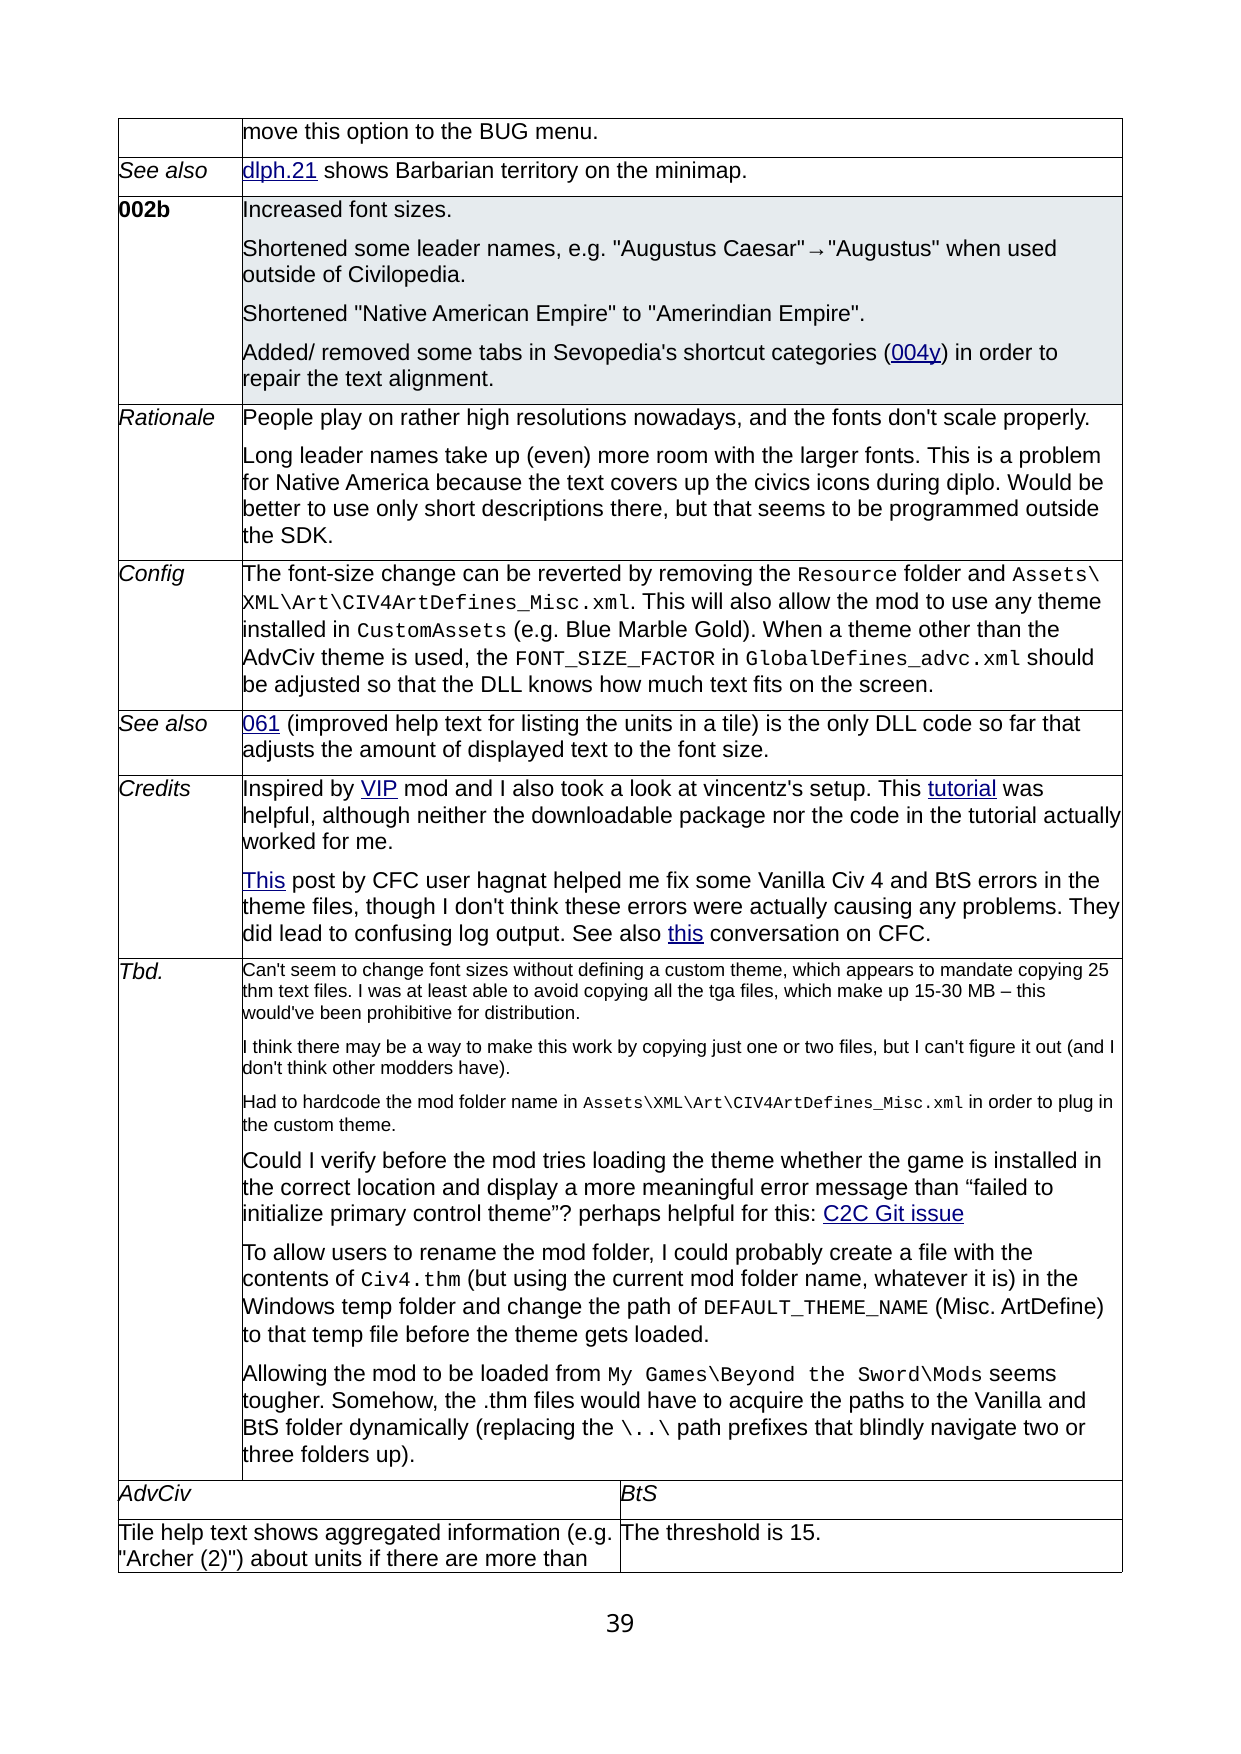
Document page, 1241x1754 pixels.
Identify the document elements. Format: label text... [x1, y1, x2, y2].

table_cell The threshold is 15. [621, 1520, 1122, 1572]
table_cell The font-size change can be reverted by removing the Resource folder and Assets\XML\Art\CIV4ArtDefines_Misc.xml. This will also allow the mod to use any theme installed in CustomAssets (e.g. Blue Marble Gold). When a theme other than the AdvCiv theme is used, the FONT_SIZE_FACTOR in GlobalDefines_advc.xml should be adjusted so that the DLL knows how much text fits on the screen. [243, 561, 1122, 710]
table_cell Config [119, 561, 242, 710]
table_cell Can't seem to change font sizes without defining a custom theme, which appears to mandate copying 25 thm text files. I was at least able to avoid copying all the tga files, which make up 15-30 MB – this would've been prohibitive for distribution. I think there may be a way to make this work by copying just one or two files, but I can't figure it out (and I don't think other modders have). Had to hardcode the mod folder name in Assets\XML\Art\CIV4ArtDefines_Misc.xml in order to plug in the custom theme. Could I verify before the mod tries loading the theme whether the game is installed in the correct location and display a more meaningful error message than “failed to initialize primary control theme”? perhaps helpful for this: C2C Git issue To allow users to rename the mod folder, I could probably create a file with the contents of Civ4.thm (but using the current mod folder name, whatever it is) in the Windows temp folder and change the path of DEFAULT_THEME_NAME (Misc. ArtDefine) to that temp file before the theme gets loaded. Allowing the mod to be loaded from My Games\Beyond the Sword\Mods seems tougher. Somehow, the .thm files would have to acquire the paths to the Vanilla and BtS folder dynamically (replacing the \..\ path prefixes that blindly navigate two or three folders up). [243, 959, 1122, 1480]
table_cell Rationale [119, 405, 242, 560]
table_cell [119, 119, 242, 157]
table_cell dlph.21 shows Barbarian territory on the minimap. [243, 158, 1122, 196]
table_cell See also [119, 711, 242, 775]
table_cell 002b [119, 197, 242, 404]
table_cell Tbd. [119, 959, 242, 1480]
table_cell Inspired by VIP mod and I also took a look at vincentz's setup. This tutorial was helpful, although neither the downloadable package nor the code in the tutorial actually worked for me. This post by CFC user hagnat helped me fix some Vanilla Civ 4 and BtS errors in the theme files, though I don't think these errors were actually causing any problems. They did lead to confusing log output. See also this conversation on CFC. [243, 776, 1122, 958]
table_cell BtS [621, 1481, 1122, 1519]
table_cell Credits [119, 776, 242, 958]
table_cell People play on rather high resolutions nowadays, and the fonts don't scale properly. Long leader names take up (even) more room with the larger fonts. This is a problem for Native America because the text covers up the civics icons during diplo. Would be better to use only short descriptions there, but that seems to be programmed outside the SDK. [243, 405, 1122, 560]
table_cell 061 (improved help text for listing the units in a tile) is the only DLL code so far that adjusts the amount of displayed text to the font size. [243, 711, 1122, 775]
table_cell See also [119, 158, 242, 196]
table_cell move this option to the BUG menu. [243, 119, 1122, 157]
table_cell Tile help text shows aggregated information (e.g. "Archer (2)") about units if there are more than [119, 1520, 620, 1572]
table_cell Increased font sizes. Shortened some leader names, e.g. "Augustus Caesar"→"Augustus" when used outside of Civilopedia. Shortened "Native American Empire" to "Amerindian Empire". Added/ removed some tabs in Sevopedia's shortcut categories (004y) in order to repair the text alignment. [243, 197, 1122, 404]
table_cell AdvCiv [119, 1481, 620, 1519]
